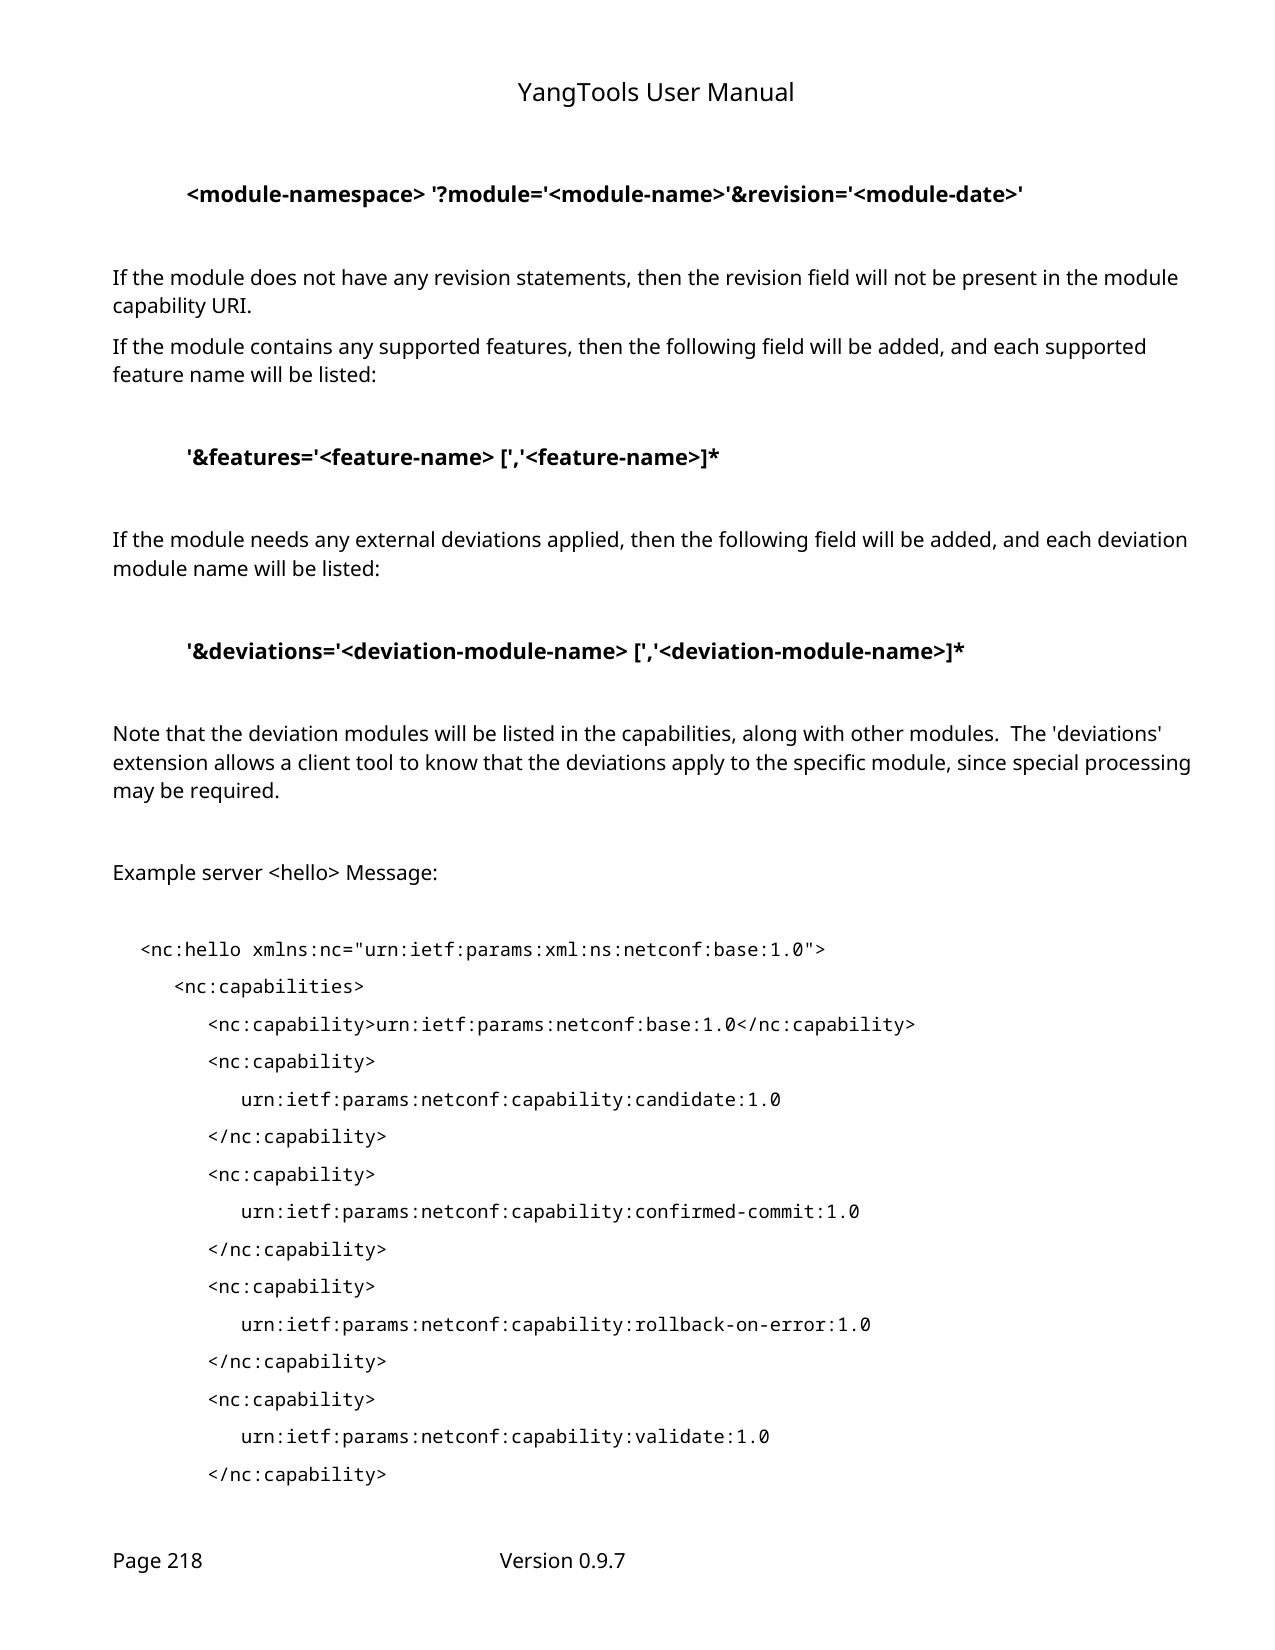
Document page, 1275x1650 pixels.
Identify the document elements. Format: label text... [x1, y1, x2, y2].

text urn:ietf:params:netconf:capability:validate:1.0 [139, 1424, 1200, 1449]
text If the module needs any external deviations applied, then the following field will be added, and each deviation module name will be listed: [112, 526, 1200, 582]
text </nc:capability> [139, 1236, 1200, 1262]
text Example server <hello> Message: [112, 858, 1200, 886]
text '&deviations='<deviation-module-name> [','<deviation-module-name>]* [112, 636, 1200, 666]
text '&features='<feature-name> [','<feature-name>]* [112, 442, 1200, 472]
text </nc:capability> [139, 1124, 1200, 1149]
text urn:ietf:params:netconf:capability:rollback-on-error:1.0 [139, 1311, 1200, 1337]
text <module-namespace> '?module='<module-name>'&revision='<module-date>' [112, 179, 1200, 209]
text <nc:capability> [139, 1049, 1200, 1074]
text If the module does not have any revision statements, then the revision field will not be present in the module capability URI. [112, 263, 1200, 319]
text <nc:capability> [139, 1161, 1200, 1187]
text </nc:capability> [139, 1461, 1200, 1487]
text urn:ietf:params:netconf:capability:candidate:1.0 [139, 1086, 1200, 1112]
text </nc:capability> [139, 1349, 1200, 1374]
text Note that the deviation modules will be listed in the capabilities, along with other modules. The 'deviations' extension allows a client tool to know that the deviations apply to the specific module, since special processing may be required. [112, 719, 1200, 804]
text urn:ietf:params:netconf:capability:confirmed-commit:1.0 [139, 1199, 1200, 1224]
text <nc:capability> [139, 1386, 1200, 1412]
text <nc:capabilities> [139, 974, 1200, 999]
text <nc:capability> [139, 1274, 1200, 1299]
text <nc:hello xmlns:nc="urn:ietf:params:xml:ns:netconf:base:1.0"> [139, 936, 1200, 962]
text <nc:capability>urn:ietf:params:netconf:base:1.0</nc:capability> [139, 1011, 1200, 1037]
text If the module contains any supported features, then the following field will be added, and each supported feature name will be listed: [112, 332, 1200, 389]
